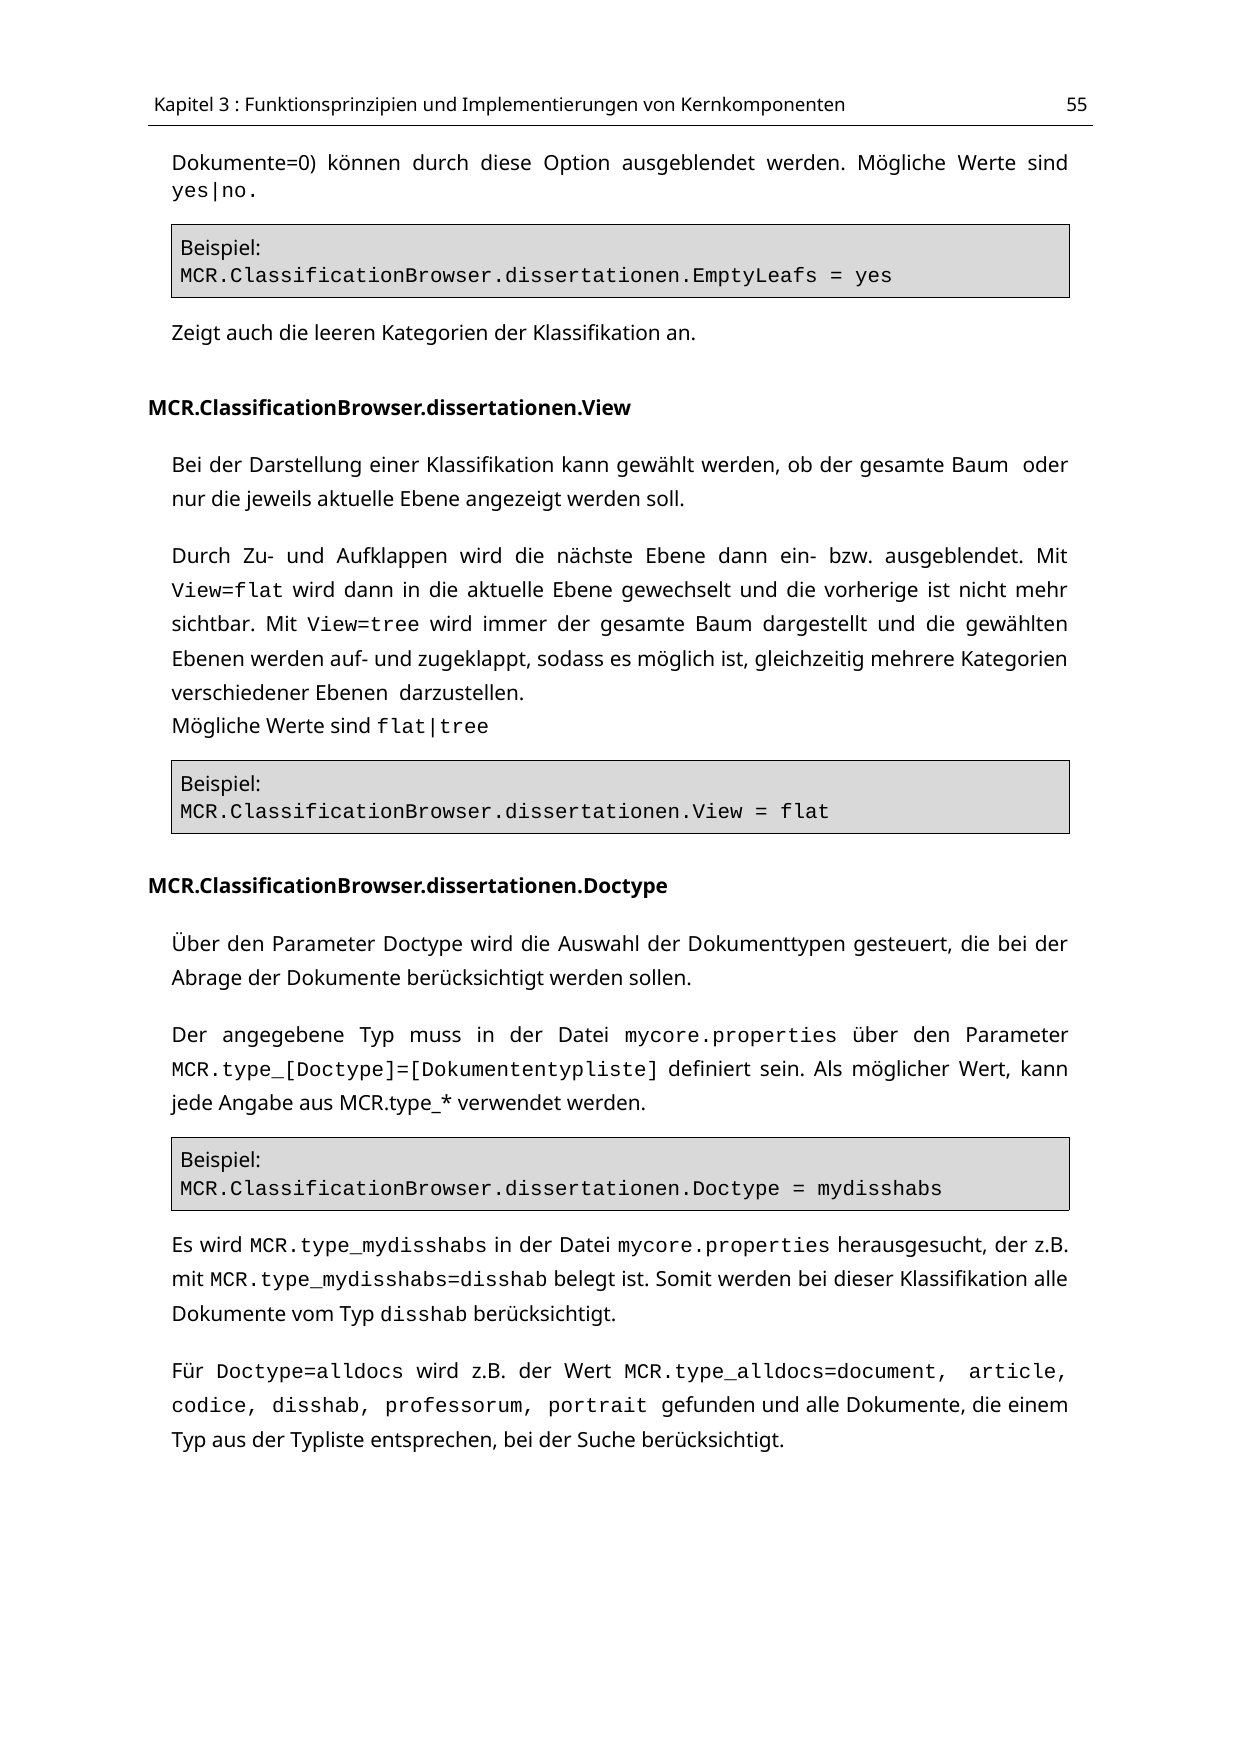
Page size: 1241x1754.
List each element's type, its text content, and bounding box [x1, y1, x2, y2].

text Beispiel: MCR.ClassificationBrowser.dissertationen.EmptyLeafs = yes [172, 225, 1069, 297]
text Für Doctype=alldocs wird z.B. der Wert MCR.type_alldocs=document, article, codice, disshab, professorum, portrait gefunden und alle Dokumente, die einem Typ aus der Typliste entsprechen, bei der Suche berücksichtigt. [171, 1356, 1069, 1453]
text Bei der Darstellung einer Klassifikation kann gewählt werden, ob der gesamte Baum oder nur die jeweils aktuelle Ebene angezeigt werden soll. [171, 450, 1069, 512]
text Über den Parameter Doctype wird die Auswahl der Dokumenttypen gesteuert, die bei der Abrage der Dokumente berücksichtigt werden sollen. [171, 929, 1069, 991]
text Es wird MCR.type_mydisshabs in der Datei mycore.properties herausgesucht, der z.B. mit MCR.type_mydisshabs=disshab belegt ist. Somit werden bei dieser Klassifikation alle Dokumente vom Typ disshab berücksichtigt. [171, 1230, 1069, 1327]
text Beispiel: MCR.ClassificationBrowser.dissertationen.Doctype = mydisshabs [172, 1138, 1069, 1210]
text Durch Zu- und Aufklappen wird die nächste Ebene dann ein- bzw. ausgeblendet. Mit View=flat wird dann in die aktuelle Ebene gewechselt und die vorherige ist nicht mehr sichtbar. Mit View=tree wird immer der gesamte Baum dargestellt und die gewählten Ebenen werden auf- und zugeklappt, sodass es möglich ist, gleichzeitig mehrere Kategorien verschiedener Ebenen darzustellen. Mögliche Werte sind flat|tree [171, 542, 1069, 740]
subtitle MCR.ClassificationBrowser.dissertationen.Doctype [148, 871, 1092, 900]
text Beispiel: MCR.ClassificationBrowser.dissertationen.View = flat [172, 761, 1069, 833]
text Zeigt auch die leeren Kategorien der Klassifikation an. [171, 318, 1069, 346]
subtitle MCR.ClassificationBrowser.dissertationen.View [148, 393, 1092, 421]
text Der angegebene Typ muss in der Datei mycore.properties über den Parameter MCR.type_[Doctype]=[Dokumententypliste] definiert sein. Als möglicher Wert, kann jede Angabe aus MCR.type_* verwendet werden. [171, 1020, 1069, 1117]
text Dokumente=0) können durch diese Option ausgeblendet werden. Mögliche Werte sind yes|no. [171, 148, 1069, 204]
